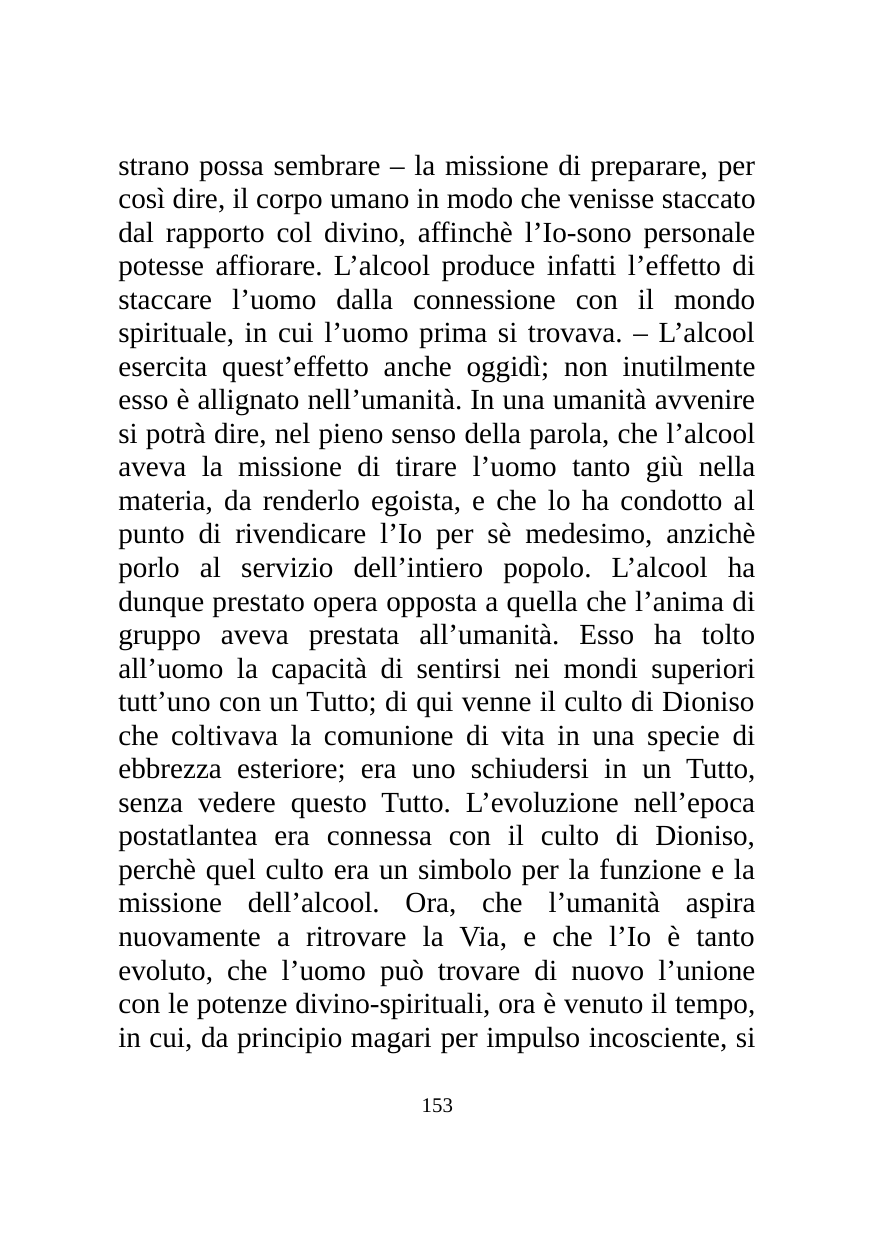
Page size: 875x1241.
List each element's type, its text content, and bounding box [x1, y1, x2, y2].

text strano possa sembrare – la missione di preparare, per così dire, il corpo umano in modo che venisse staccato dal rapporto col divino, affinchè l’Io-sono personale potesse affiorare. L’alcool produce infatti l’effetto di staccare l’uomo dalla connessione con il mondo spirituale, in cui l’uomo prima si trovava. – L’alcool esercita quest’effetto anche oggidì; non inutilmente esso è allignato nell’umanità. In una umanità avvenire si potrà dire, nel pieno senso della parola, che l’alcool aveva la missione di tirare l’uomo tanto giù nella materia, da renderlo egoista, e che lo ha condotto al punto di rivendicare l’Io per sè medesimo, anzichè porlo al servizio dell’intiero popolo. L’alcool ha dunque prestato opera opposta a quella che l’anima di gruppo aveva prestata all’umanità. Esso ha tolto all’uomo la capacità di sentirsi nei mondi superiori tutt’uno con un Tutto; di qui venne il culto di Dioniso che coltivava la comunione di vita in una specie di ebbrezza esteriore; era uno schiudersi in un Tutto, senza vedere questo Tutto. L’evoluzione nell’epoca postatlantea era connessa con il culto di Dioniso, perchè quel culto era un simbolo per la funzione e la missione dell’alcool. Ora, che l’umanità aspira nuovamente a ritrovare la Via, e che l’Io è tanto evoluto, che l’uomo può trovare di nuovo l’unione con le potenze divino-spirituali, ora è venuto il tempo, in cui, da principio magari per impulso incosciente, si [118, 148, 756, 1053]
